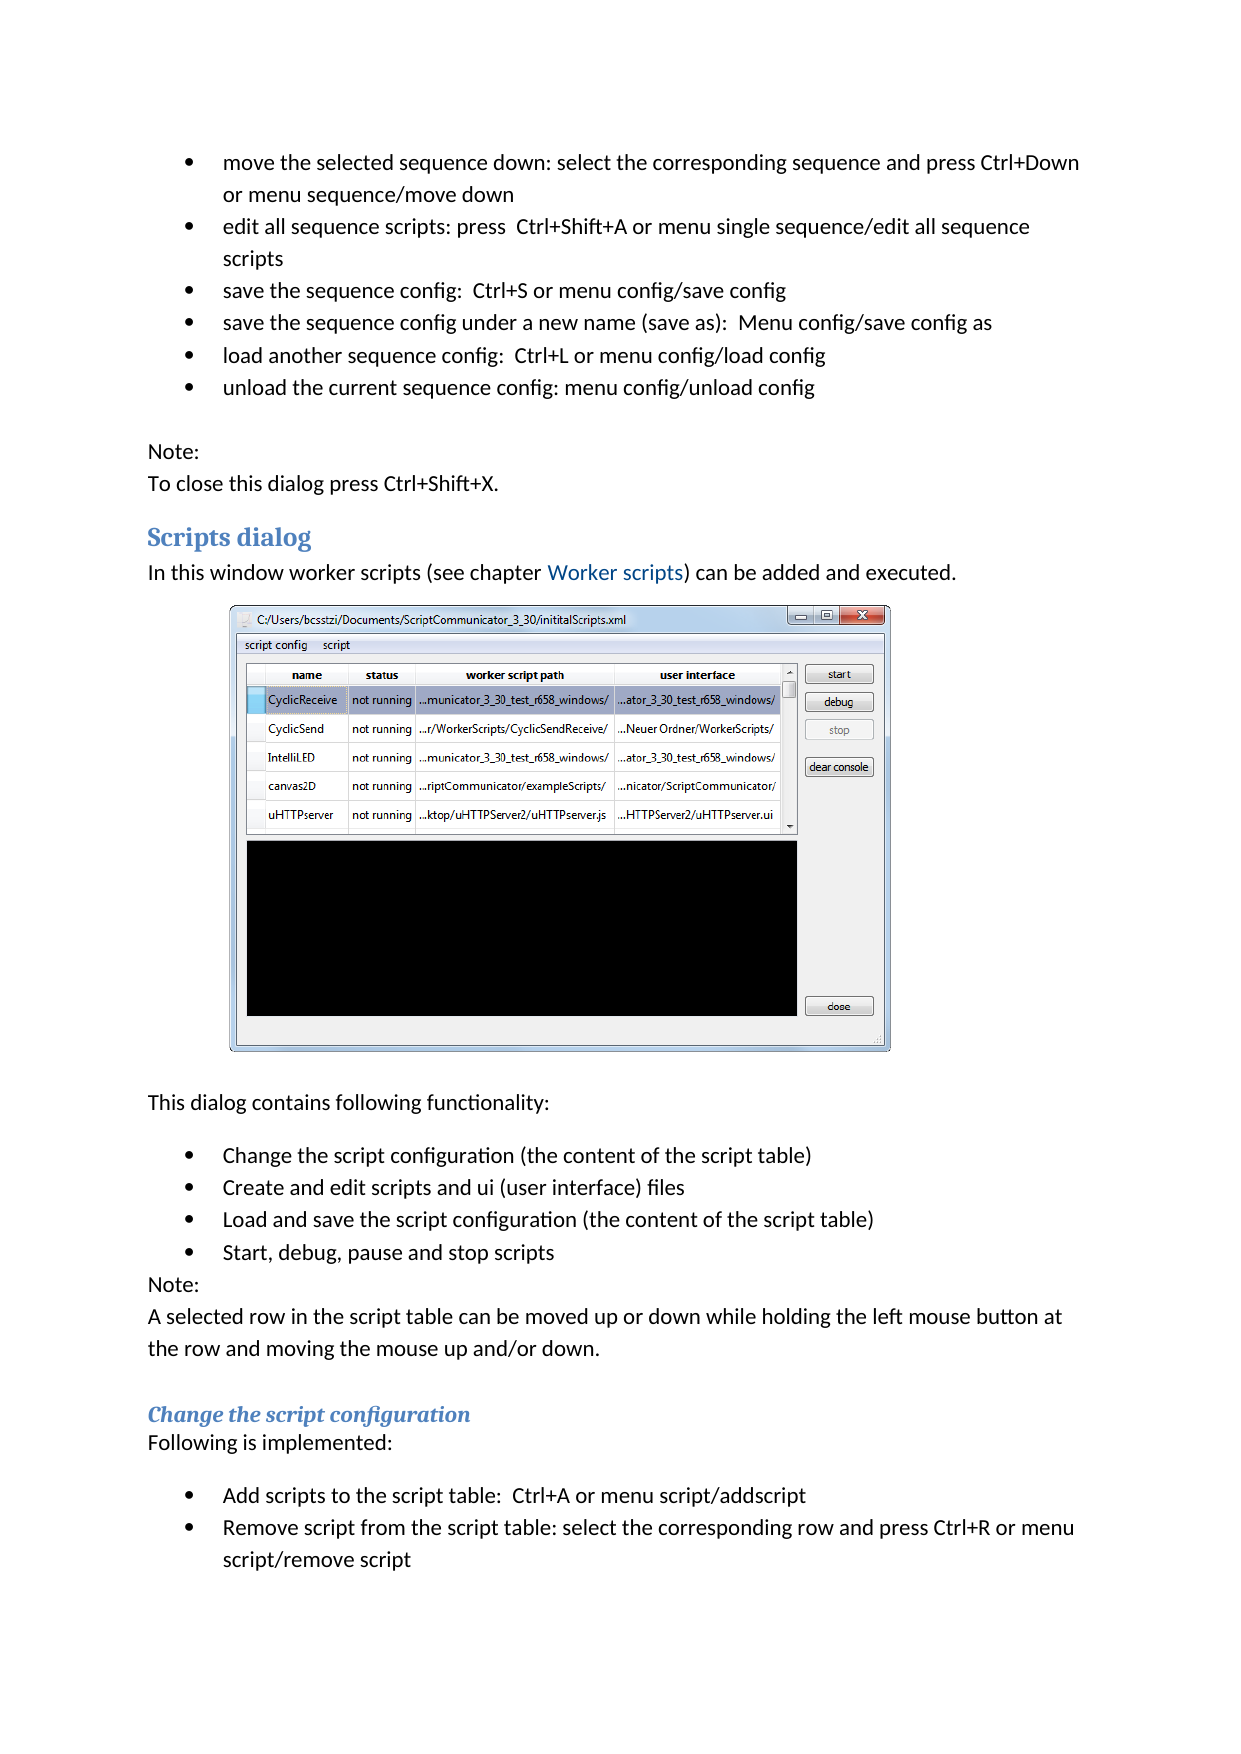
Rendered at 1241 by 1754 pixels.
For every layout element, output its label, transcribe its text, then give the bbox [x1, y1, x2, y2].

text Following is implemented: [148, 1428, 1093, 1456]
list In this window worker scripts (see chapter Worker scripts) can be added and executed. [148, 558, 1093, 586]
list edit all sequence scripts: press Ctrl+Shift+A or menu single sequence/edit all sequence scripts [185, 212, 1093, 272]
text A selected row in the script table can be moved up or down while holding the left mouse button at the row and moving the mouse up and/or down. [148, 1302, 1093, 1362]
subtitle Scripts dialog [148, 522, 1093, 554]
list Load and save the script configuration (the content of the script table) [185, 1206, 1093, 1233]
text Note: [148, 1270, 1093, 1298]
picture [229, 605, 891, 1052]
list Create and edit scripts and ui (user interface) files [185, 1173, 1093, 1201]
subtitle Change the script configuration [148, 1402, 1093, 1428]
text This dialog contains following functionality: [148, 1088, 1093, 1116]
list save the sequence config under a new name (save as): Menu config/save config as [185, 308, 1093, 337]
list Add scripts to the script table: Ctrl+A or menu script/addscript [185, 1481, 1093, 1509]
list Note: [148, 437, 1093, 465]
list Remove script from the script table: select the corresponding row and press Ctrl+R or menu script/remove script [185, 1513, 1093, 1573]
list save the sequence config: Ctrl+S or menu config/save config [185, 276, 1093, 304]
list load another sequence config: Ctrl+L or menu config/load config [185, 341, 1093, 369]
list Change the script configuration (the content of the script table) [185, 1141, 1093, 1169]
list Start, debug, pause and stop scripts [185, 1238, 1093, 1266]
list unload the current sequence config: menu config/unload config [185, 373, 1093, 401]
list To close this dialog press Ctrl+Shift+X. [148, 469, 1093, 497]
list move the selected sequence down: select the corresponding sequence and press Ctrl+Down or menu sequence/move down [185, 148, 1093, 208]
